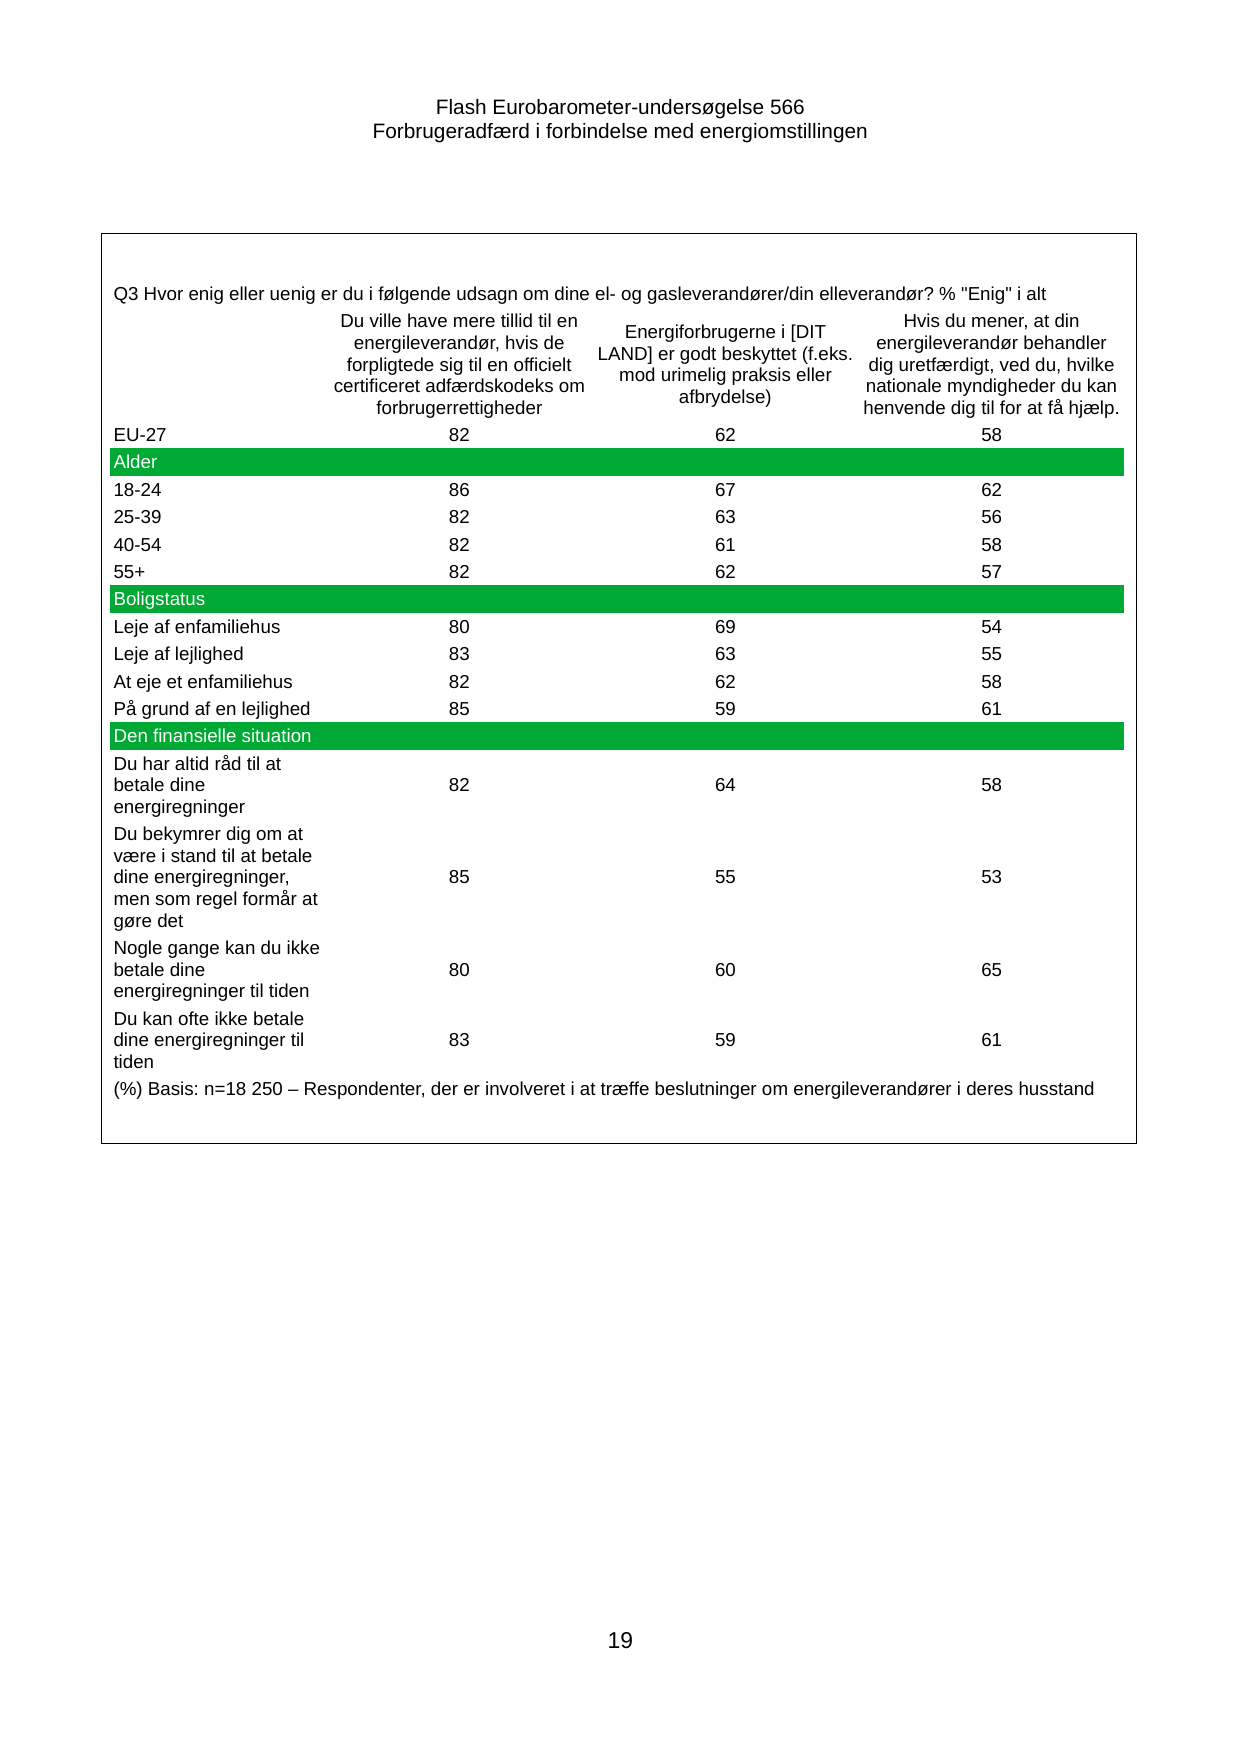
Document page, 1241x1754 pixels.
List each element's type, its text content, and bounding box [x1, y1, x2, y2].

table_cell 55 [592, 820, 858, 934]
table_cell 67 [592, 476, 858, 503]
table_cell På grund af en lejlighed [110, 695, 326, 722]
table_cell 62 [592, 421, 858, 448]
table_cell Du har altid råd til at betale dine energiregninger [110, 750, 326, 820]
table_cell 82 [326, 421, 592, 448]
table_cell 82 [326, 668, 592, 695]
table_cell (%) Basis: n=18 250 – Respondenter, der er involveret i at træffe beslutninger om energileverandører i deres husstand [110, 1075, 1124, 1102]
table_cell 62 [592, 668, 858, 695]
table_cell Energiforbrugerne i [DIT LAND] er godt beskyttet (f.eks. mod urimelig praksis eller afbrydelse) [592, 307, 858, 421]
table_cell 82 [326, 558, 592, 585]
table_cell 61 [858, 1004, 1124, 1075]
table_cell 58 [858, 421, 1124, 448]
table_cell 82 [326, 750, 592, 820]
table_cell 82 [326, 531, 592, 558]
table_cell 83 [326, 1004, 592, 1075]
table_header Q3 Hvor enig eller uenig er du i følgende udsagn om dine el- og gasleverandører/din elleverandør? % "Enig" i alt [110, 280, 1124, 307]
table_cell 59 [592, 695, 858, 722]
table_cell 80 [326, 613, 592, 640]
table_cell 54 [858, 613, 1124, 640]
table_cell 58 [858, 668, 1124, 695]
table_cell 61 [592, 531, 858, 558]
table_cell 85 [326, 820, 592, 934]
table_cell Leje af enfamiliehus [110, 613, 326, 640]
table_cell 82 [326, 503, 592, 531]
table_cell 86 [326, 476, 592, 503]
table_cell Du kan ofte ikke betale dine energiregninger til tiden [110, 1004, 326, 1075]
table_cell Boligstatus [110, 585, 1124, 613]
table_cell 40-54 [110, 531, 326, 558]
table_cell EU-27 [110, 421, 326, 448]
table_cell 58 [858, 750, 1124, 820]
table_cell 25-39 [110, 503, 326, 531]
table_cell 63 [592, 640, 858, 667]
table_cell 60 [592, 934, 858, 1004]
table_cell 63 [592, 503, 858, 531]
table_cell At eje et enfamiliehus [110, 668, 326, 695]
table_cell 56 [858, 503, 1124, 531]
table_cell 61 [858, 695, 1124, 722]
table_cell 18-24 [110, 476, 326, 503]
table_cell 55 [858, 640, 1124, 667]
table_cell Du ville have mere tillid til en energileverandør, hvis de forpligtede sig til en officielt certificeret adfærdskodeks om forbrugerrettigheder [326, 307, 592, 421]
table_cell 53 [858, 820, 1124, 934]
table_cell 62 [592, 558, 858, 585]
table_cell Nogle gange kan du ikke betale dine energiregninger til tiden [110, 934, 326, 1004]
table_cell Alder [110, 448, 1124, 476]
table_cell [110, 307, 326, 421]
table_cell 58 [858, 531, 1124, 558]
table_cell 80 [326, 934, 592, 1004]
table_cell 62 [858, 476, 1124, 503]
table_cell 55+ [110, 558, 326, 585]
table_cell Leje af lejlighed [110, 640, 326, 667]
table_cell Den finansielle situation [110, 722, 1124, 750]
table_cell 64 [592, 750, 858, 820]
table_cell 83 [326, 640, 592, 667]
table_cell 57 [858, 558, 1124, 585]
table_cell Hvis du mener, at din energileverandør behandler dig uretfærdigt, ved du, hvilke nationale myndigheder du kan henvende dig til for at få hjælp. [858, 307, 1124, 421]
table_cell 65 [858, 934, 1124, 1004]
table_cell 59 [592, 1004, 858, 1075]
table_cell Du bekymrer dig om at være i stand til at betale dine energiregninger, men som regel formår at gøre det [110, 820, 326, 934]
table_cell 69 [592, 613, 858, 640]
table_cell 85 [326, 695, 592, 722]
